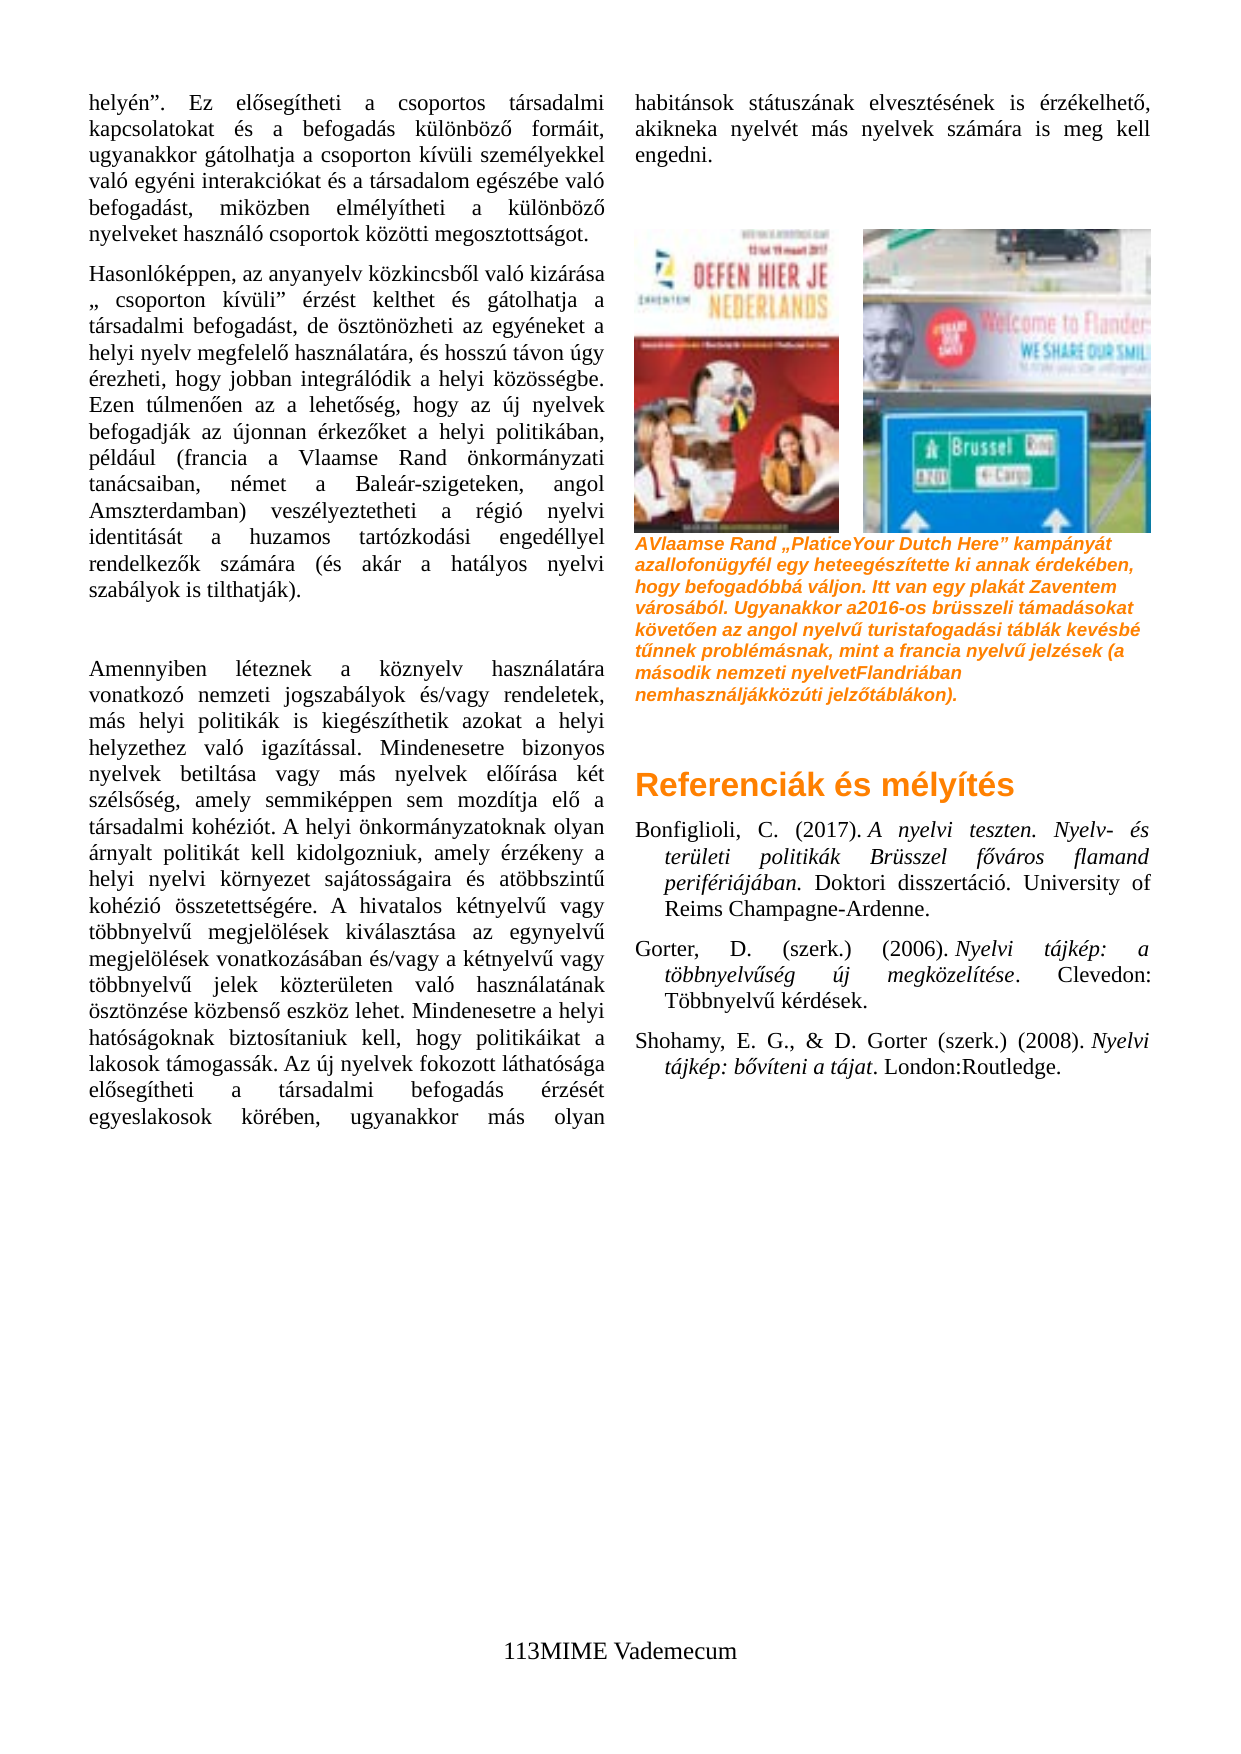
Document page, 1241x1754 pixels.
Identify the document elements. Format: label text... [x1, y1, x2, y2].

picture [634, 229, 839, 533]
text habitánsok státuszának elvesztésének is érzékelhető, akikneka nyelvét más nyelvek számára is meg kell engedni. [635, 88, 1152, 168]
subtitle Referenciák és mélyítés [635, 765, 1152, 804]
text Bonfiglioli, C. (2017). A nyelvi teszten. Nyelv- és területi politikák Brüsszel főváros flamand perifériájában. Doktori disszertáció. University of Reims Champagne-Ardenne. [635, 816, 1152, 922]
text Hasonlóképpen, az anyanyelv közkincsből való kizárása „ csoporton kívüli” érzést kelthet és gátolhatja a társadalmi befogadást, de ösztönözheti az egyéneket a helyi nyelv megfelelő használatára, és hosszú távon úgy érezheti, hogy jobban integrálódik a helyi közösségbe. Ezen túlmenően az a lehetőség, hogy az új nyelvek befogadják az újonnan érkezőket a helyi politikában, például (francia a Vlaamse Rand önkormányzati tanácsaiban, német a Baleár-szigeteken, angol Amszterdamban) veszélyeztetheti a régió nyelvi identitását a huzamos tartózkodási engedéllyel rendelkezők számára (és akár a hatályos nyelvi szabályok is tilthatják). [88, 260, 605, 602]
text Gorter, D. (szerk.) (2006). Nyelvi tájkép: a többnyelvűség új megközelítése. Clevedon: Többnyelvű kérdések. [635, 935, 1152, 1014]
text AVlaamse Rand „PlaticeYour Dutch Here” kampányát azallofonügyfél egy heteegészítette ki annak érdekében, hogy befogadóbbá váljon. Itt van egy plakát Zaventem városából. Ugyanakkor a2016-os brüsszeli támadásokat követően az angol nyelvű turistafogadási táblák kevésbé tűnnek problémásnak, mint a francia nyelvű jelzések (a második nemzeti nyelvetFlandriában nemhasználjákközúti jelzőtáblákon). [635, 220, 1152, 705]
text Shohamy, E. G., & D. Gorter (szerk.) (2008). Nyelvi tájkép: bővíteni a tájat. London:Routledge. [635, 1027, 1152, 1079]
text Amennyiben léteznek a köznyelv használatára vonatkozó nemzeti jogszabályok és/vagy rendeletek, más helyi politikák is kiegészíthetik azokat a helyi helyzethez való igazítással. Mindenesetre bizonyos nyelvek betiltása vagy más nyelvek előírása két szélsőség, amely semmiképpen sem mozdítja elő a társadalmi kohéziót. A helyi önkormányzatoknak olyan árnyalt politikát kell kidolgozniuk, amely érzékeny a helyi nyelvi környezet sajátosságaira és atöbbszintű kohézió összetettségére. A hivatalos kétnyelvű vagy többnyelvű megjelölések kiválasztása az egynyelvű megjelölések vonatkozásában és/vagy a kétnyelvű vagy többnyelvű jelek közterületen való használatának ösztönzése közbenső eszköz lehet. Mindenesetre a helyi hatóságoknak biztosítaniuk kell, hogy politikáikat a lakosok támogassák. Az új nyelvek fokozott láthatósága elősegítheti a társadalmi befogadás érzését egyeslakosok körében, ugyanakkor más olyan [88, 655, 605, 1129]
text helyén”. Ez elősegítheti a csoportos társadalmi kapcsolatokat és a befogadás különböző formáit, ugyanakkor gátolhatja a csoporton kívüli személyekkel való egyéni interakciókat és a társadalom egészébe való befogadást, miközben elmélyítheti a különböző nyelveket használó csoportok közötti megosztottságot. [88, 88, 605, 247]
picture [863, 229, 1151, 533]
